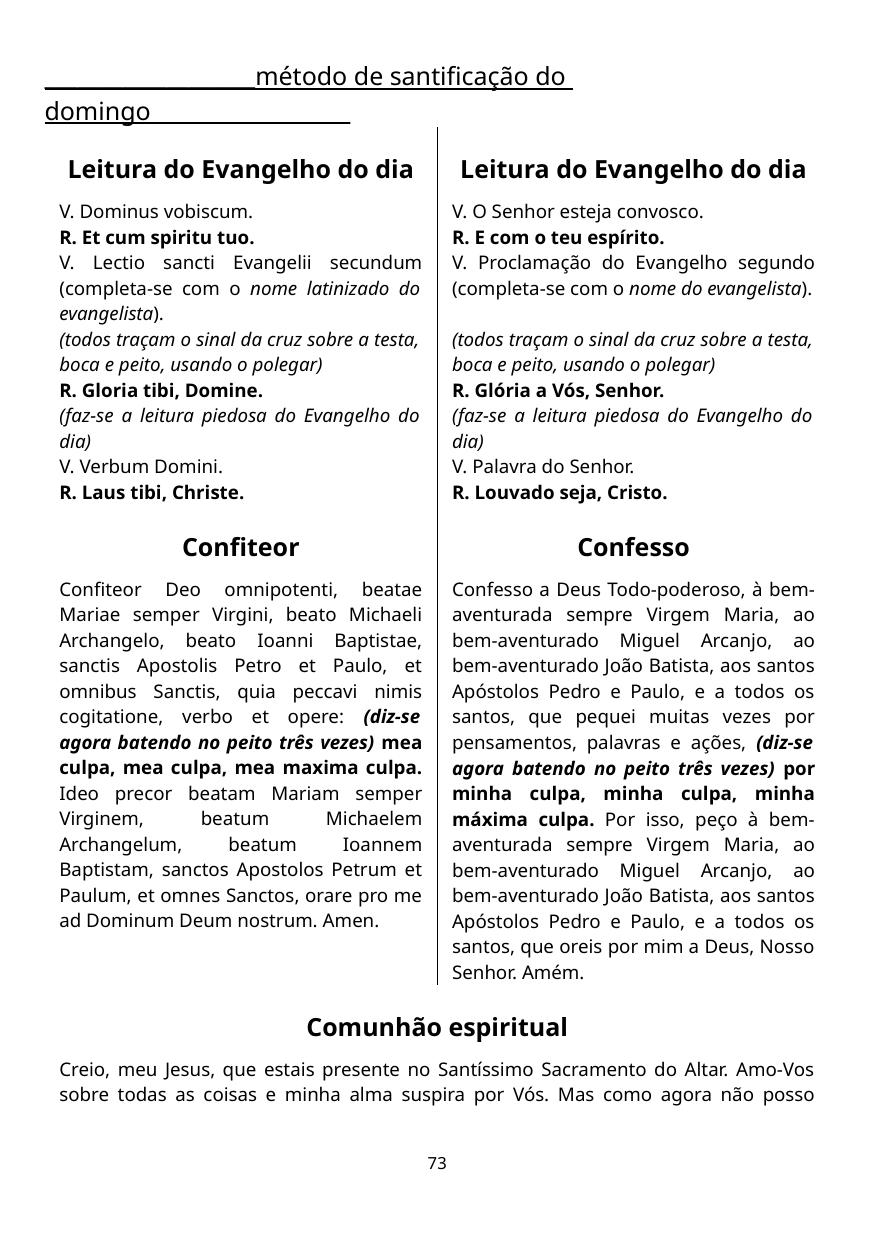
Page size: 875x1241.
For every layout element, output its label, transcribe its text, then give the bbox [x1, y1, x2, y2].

table_header Leitura do Evangelho do dia V. Dominus vobiscum. R. Et cum spiritu tuo. V. Lectio sancti Evangelii secundum (completa-se com o nome latinizado do evangelista). (todos traçam o sinal da cruz sobre a testa, boca e peito, usando o polegar) R. Gloria tibi, Domine. (faz-se a leitura piedosa do Evangelho do dia) V. Verbum Domini. R. Laus tibi, Christe. Confiteor Confiteor Deo omnipotenti, beatae Mariae semper Virgini, beato Michaeli Archangelo, beato Ioanni Baptistae, sanctis Apostolis Petro et Paulo, et omnibus Sanctis, quia peccavi nimis cogitatione, verbo et opere: (diz-se agora batendo no peito três vezes) mea culpa, mea culpa, mea maxima culpa. Ideo precor beatam Mariam semper Virginem, beatum Michaelem Archangelum, beatum Ioannem Baptistam, sanctos Apostolos Petrum et Paulum, et omnes Sanctos, orare pro me ad Dominum Deum nostrum. Amen. [44, 127, 437, 984]
table_header Leitura do Evangelho do dia V. O Senhor esteja convosco. R. E com o teu espírito. V. Proclamação do Evangelho segundo (completa-se com o nome do evangelista). (todos traçam o sinal da cruz sobre a testa, boca e peito, usando o polegar) R. Glória a Vós, Senhor. (faz-se a leitura piedosa do Evangelho do dia) V. Palavra do Senhor. R. Louvado seja, Cristo. Confesso Confesso a Deus Todo-poderoso, à bem-aventurada sempre Virgem Maria, ao bem-aventurado Miguel Arcanjo, ao bem-aventurado João Batista, aos santos Apóstolos Pedro e Paulo, e a todos os santos, que pequei muitas vezes por pensamentos, palavras e ações, (diz-se agora batendo no peito três vezes) por minha culpa, minha culpa, minha máxima culpa. Por isso, peço à bem-aventurada sempre Virgem Maria, ao bem-aventurado Miguel Arcanjo, ao bem-aventurado João Batista, aos santos Apóstolos Pedro e Paulo, e a todos os santos, que oreis por mim a Deus, Nosso Senhor. Amém. [438, 127, 830, 984]
text Creio, meu Jesus, que estais presente no Santíssimo Sacramento do Altar. Amo-Vos sobre todas as coisas e minha alma suspira por Vós. Mas como agora não posso [59, 1056, 815, 1107]
subtitle Comunhão espiritual [59, 1009, 815, 1044]
